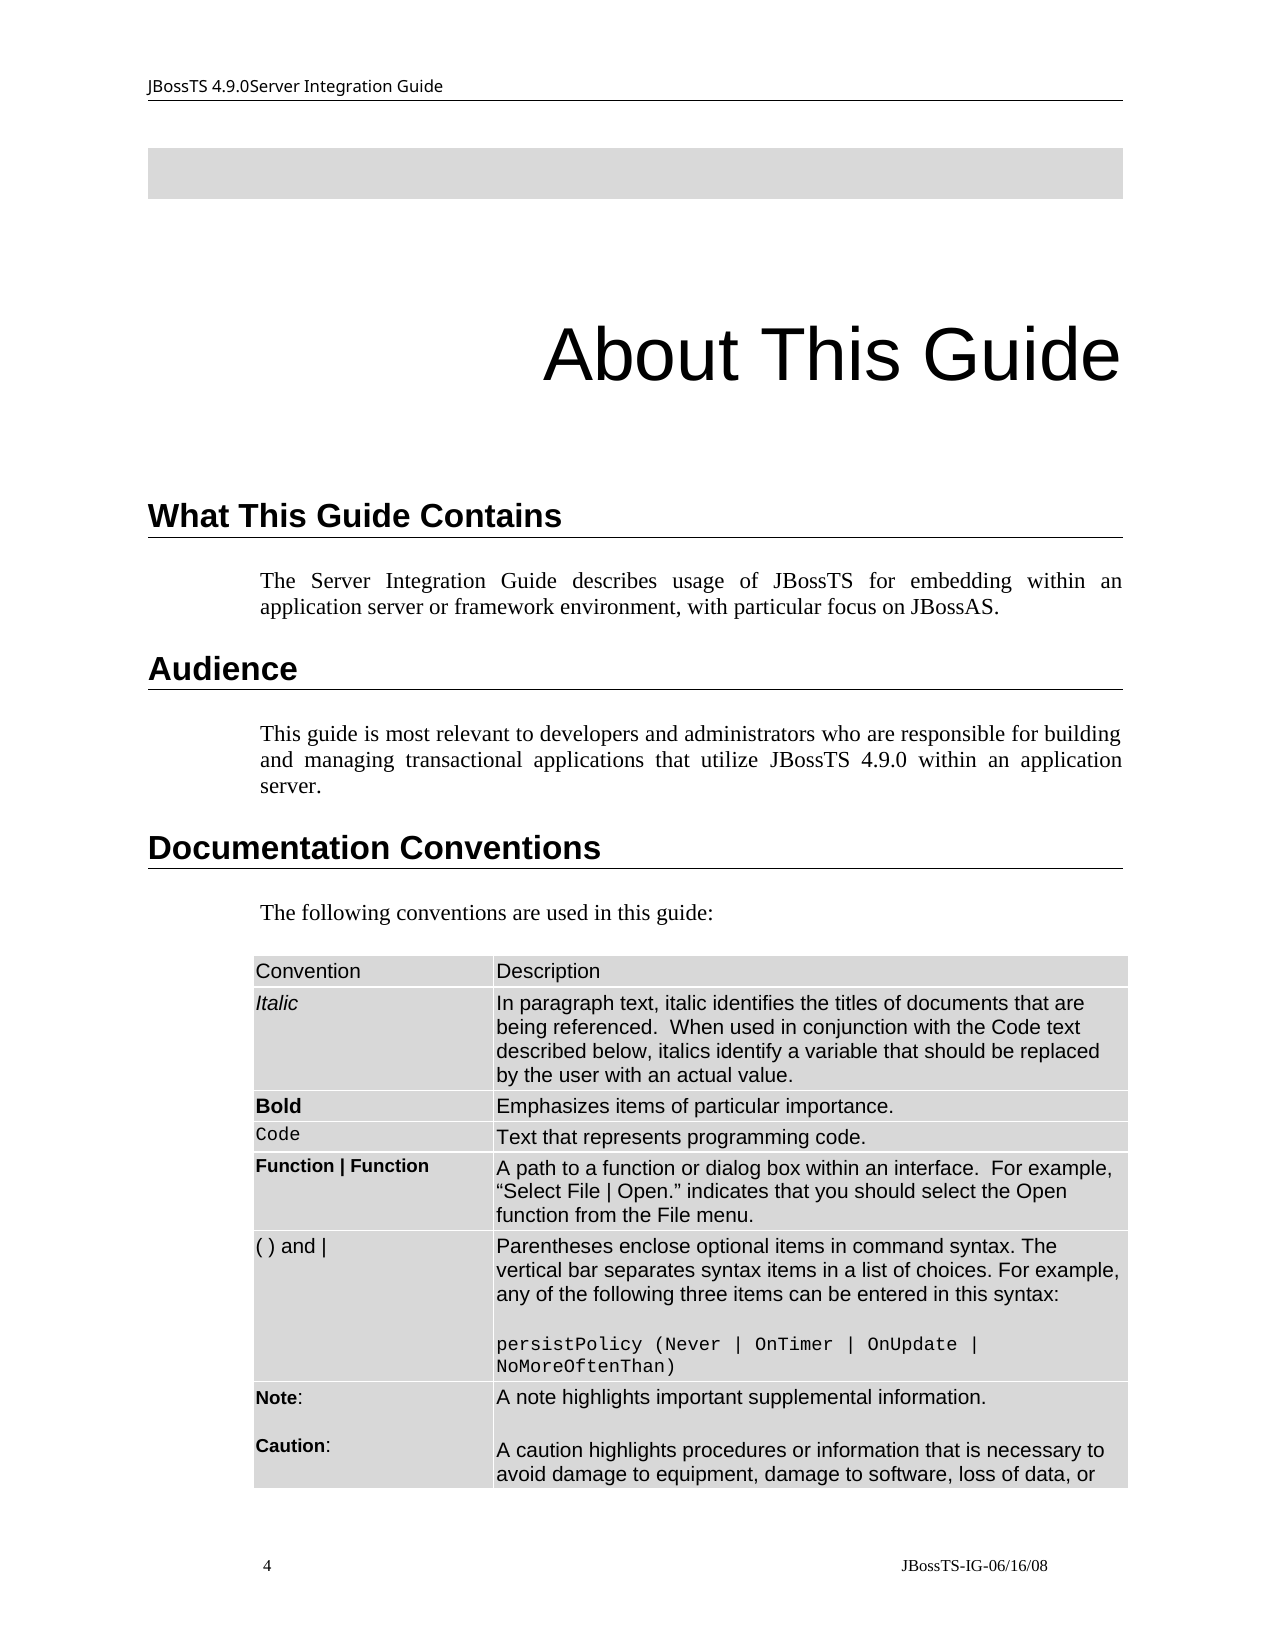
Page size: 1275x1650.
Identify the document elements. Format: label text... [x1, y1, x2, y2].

text The Server Integration Guide describes usage of JBossTS for embedding within an application server or framework environment, with particular focus on JBossAS. [260, 567, 1123, 620]
text The following conventions are used in this guide: [260, 898, 1123, 925]
subtitle Documentation Conventions [148, 828, 1123, 868]
table_cell Code [254, 1122, 493, 1151]
title About This Guide [263, 224, 1123, 396]
table_cell Emphasizes items of particular importance. [494, 1091, 1128, 1121]
subtitle Audience [148, 649, 1123, 689]
table_cell A path to a function or dialog box within an interface. For example, “Select File | Open.” indicates that you should select the Open function from the File menu. [494, 1153, 1128, 1230]
table_cell Parentheses enclose optional items in command syntax. The vertical bar separates syntax items in a list of choices. For example, any of the following three items can be entered in this syntax: persistPolicy (Never | OnTimer | OnUpdate | NoMoreOftenThan) [494, 1231, 1128, 1381]
table_cell Bold [254, 1091, 493, 1121]
table_cell ( ) and | [254, 1231, 493, 1381]
table_cell Text that represents programming code. [494, 1122, 1128, 1151]
table_cell Note: Caution: [254, 1382, 493, 1488]
table_cell A note highlights important supplemental information. A caution highlights procedures or information that is necessary to avoid damage to equipment, damage to software, loss of data, or [494, 1382, 1128, 1488]
text This guide is most relevant to developers and administrators who are responsible for building and managing transactional applications that utilize JBossTS 4.9.0 within an application server. [260, 719, 1123, 799]
table_cell Italic [254, 988, 493, 1090]
table_header Convention [254, 956, 493, 986]
table_cell In paragraph text, italic identifies the titles of documents that are being referenced. When used in conjunction with the Code text described below, italics identify a variable that should be replaced by the user with an actual value. [494, 988, 1128, 1090]
subtitle What This Guide Contains [148, 496, 1123, 537]
table_header Description [494, 956, 1128, 986]
table_cell Function | Function [254, 1153, 493, 1230]
